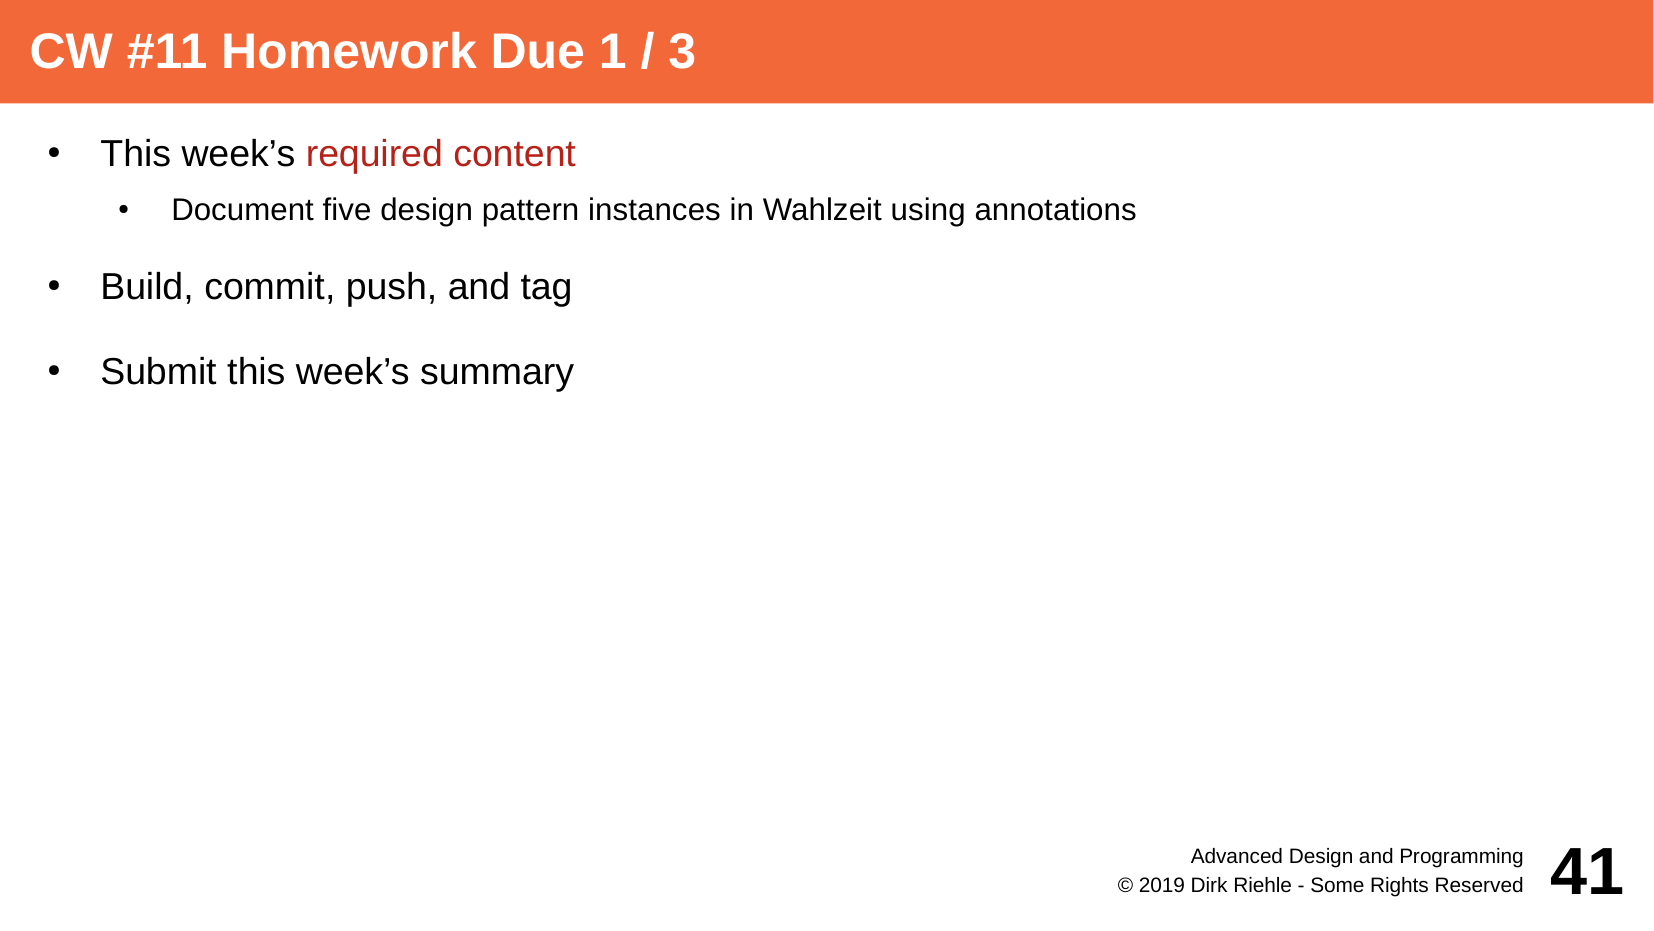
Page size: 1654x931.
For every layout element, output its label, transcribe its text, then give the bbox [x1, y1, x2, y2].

list This week’s required content Document five design pattern instances in Wahlzeit using annotations Build, commit, push, and tag Submit this week’s summary [29, 132, 1625, 813]
title CW #11 Homework Due 1 / 3 [0, 0, 1654, 104]
